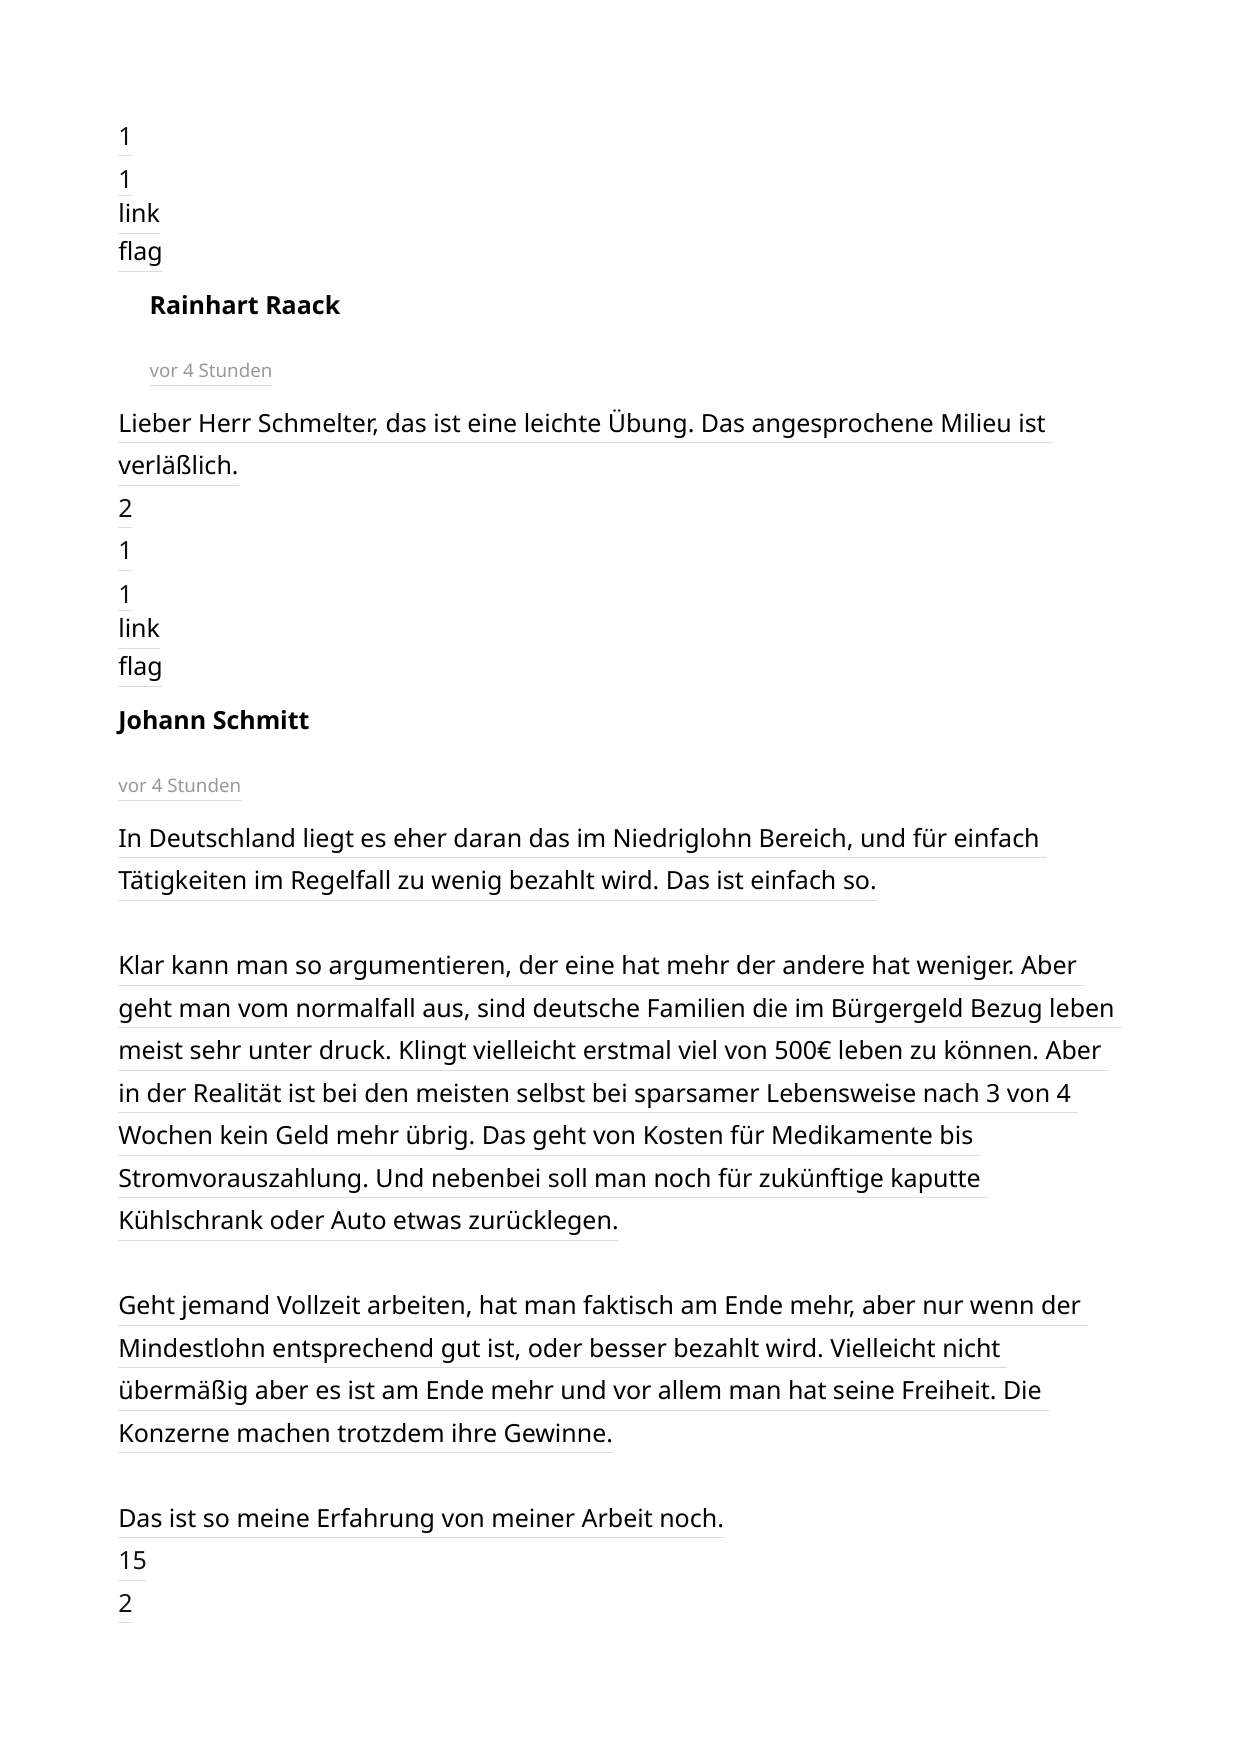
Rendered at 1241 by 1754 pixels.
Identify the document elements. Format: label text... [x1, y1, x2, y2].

text link [118, 611, 1122, 649]
text 1 [118, 118, 1122, 156]
text Johann Schmitt [118, 702, 1122, 737]
text meist sehr unter druck. Klingt vielleicht erstmal viel von 500€ leben zu können. Aber in der Realität ist bei den meisten selbst bei sparsamer Lebensweise nach 3 von 4 Wochen kein Geld mehr übrig. Das geht von Kosten für Medikamente bis Stromvorauszahlung. Und nebenbei soll man noch für zukünftige kaputte Kühlschrank oder Auto etwas zurücklegen. Geht jemand Vollzeit arbeiten, hat man faktisch am Ende mehr, aber nur wenn der Mindestlohn entsprechend gut ist, oder besser bezahlt wird. Vielleicht nicht übermäßig aber es ist am Ende mehr und vor allem man hat seine Freiheit. Die Konzerne machen trotzdem ihre Gewinne. Das ist so meine Erfahrung von meiner Arbeit noch. [118, 1028, 1122, 1538]
text link [118, 196, 1122, 234]
text 15 [118, 1543, 1122, 1581]
text flag [118, 649, 1122, 687]
text In Deutschland liegt es eher daran das im Niedriglohn Bereich, und für einfach Tätigkeiten im Regelfall zu wenig bezahlt wird. Das ist einfach so. Klar kann man so argumentieren, der eine hat mehr der andere hat weniger. Aber geht man vom normalfall aus, sind deutsche Familien die im Bürgergeld Bezug leben [118, 820, 1122, 1027]
text vor 4 Stunden [118, 772, 1117, 801]
text Rainhart Raack [149, 288, 1122, 322]
text 1 [118, 161, 1122, 196]
text 1 [118, 576, 1122, 611]
text 2 [118, 1585, 1122, 1623]
text flag [118, 234, 1122, 272]
text 1 [118, 533, 1122, 571]
text 2 [118, 491, 1122, 528]
text Lieber Herr Schmelter, das ist eine leichte Übung. Das angesprochene Milieu ist verläßlich. [118, 406, 1122, 486]
text vor 4 Stunden [149, 357, 1117, 386]
